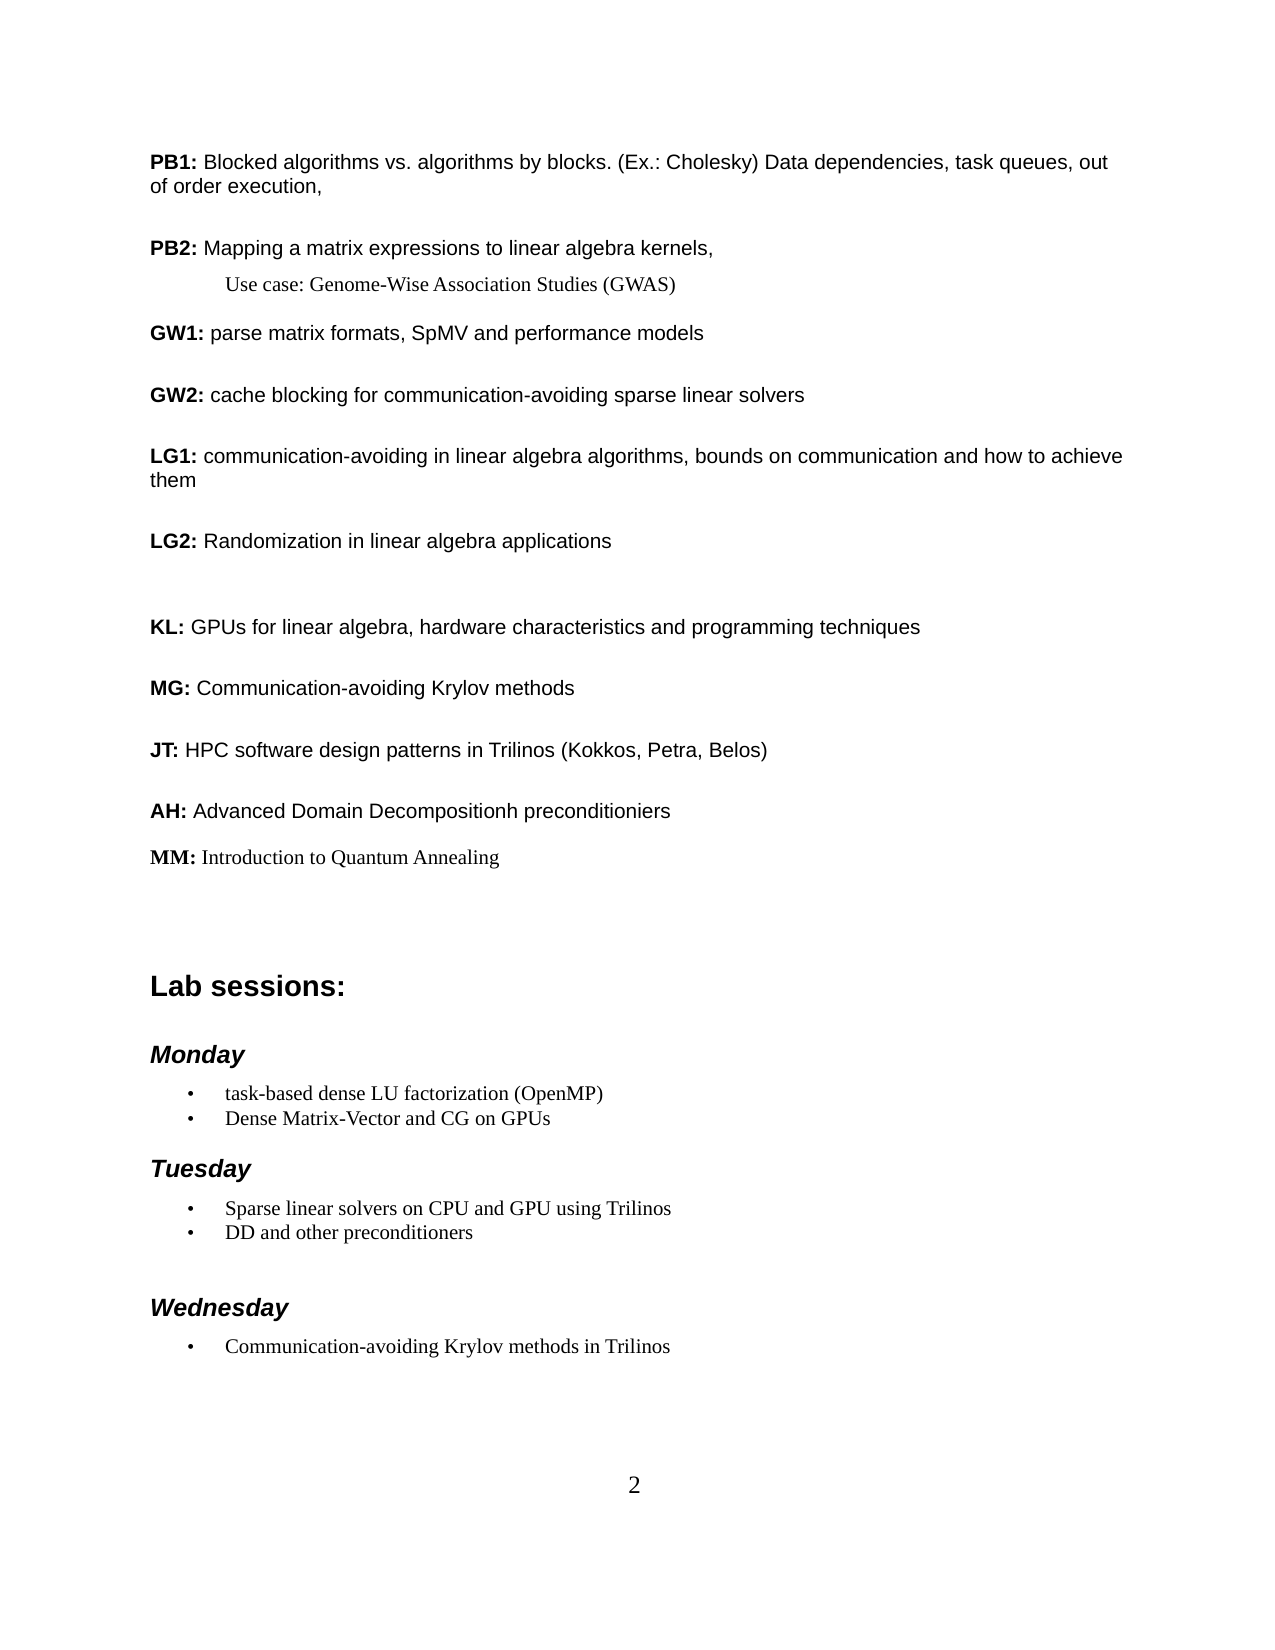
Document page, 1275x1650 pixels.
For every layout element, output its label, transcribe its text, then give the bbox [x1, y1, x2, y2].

subtitle LG1: communication-avoiding in linear algebra algorithms, bounds on communication and how to achieve them [150, 444, 1125, 492]
subtitle MG: Communication-avoiding Krylov methods [150, 676, 1125, 700]
subtitle AH: Advanced Domain Decompositionh preconditioniers [150, 799, 1125, 823]
subtitle KL: GPUs for linear algebra, hardware characteristics and programming techniques [150, 615, 1125, 639]
list DD and other preconditioners [187, 1220, 1125, 1244]
list Sparse linear solvers on CPU and GPU using Trilinos [187, 1196, 1125, 1220]
subtitle LG2: Randomization in linear algebra applications [150, 529, 1125, 553]
list Communication-avoiding Krylov methods in Trilinos [187, 1334, 1125, 1358]
list Use case: Genome-Wise Association Studies (GWAS) [187, 272, 1125, 296]
subtitle Tuesday [150, 1154, 1125, 1183]
subtitle GW1: parse matrix formats, SpMV and performance models [150, 321, 1125, 345]
subtitle Wednesday [150, 1293, 1125, 1322]
list Dense Matrix-Vector and CG on GPUs [187, 1105, 1125, 1129]
subtitle JT: HPC software design patterns in Trilinos (Kokkos, Petra, Belos) [150, 738, 1125, 762]
subtitle PB1: Blocked algorithms vs. algorithms by blocks. (Ex.: Cholesky) Data dependencies, task queues, out of order execution, [150, 150, 1125, 198]
subtitle GW2: cache blocking for communication-avoiding sparse linear solvers [150, 382, 1125, 406]
subtitle PB2: Mapping a matrix expressions to linear algebra kernels, [150, 235, 1125, 259]
subtitle Lab sessions: [150, 969, 1125, 1003]
list task-based dense LU factorization (OpenMP) [187, 1081, 1125, 1105]
subtitle Monday [150, 1040, 1125, 1069]
text MM: Introduction to Quantum Annealing [150, 844, 1125, 869]
